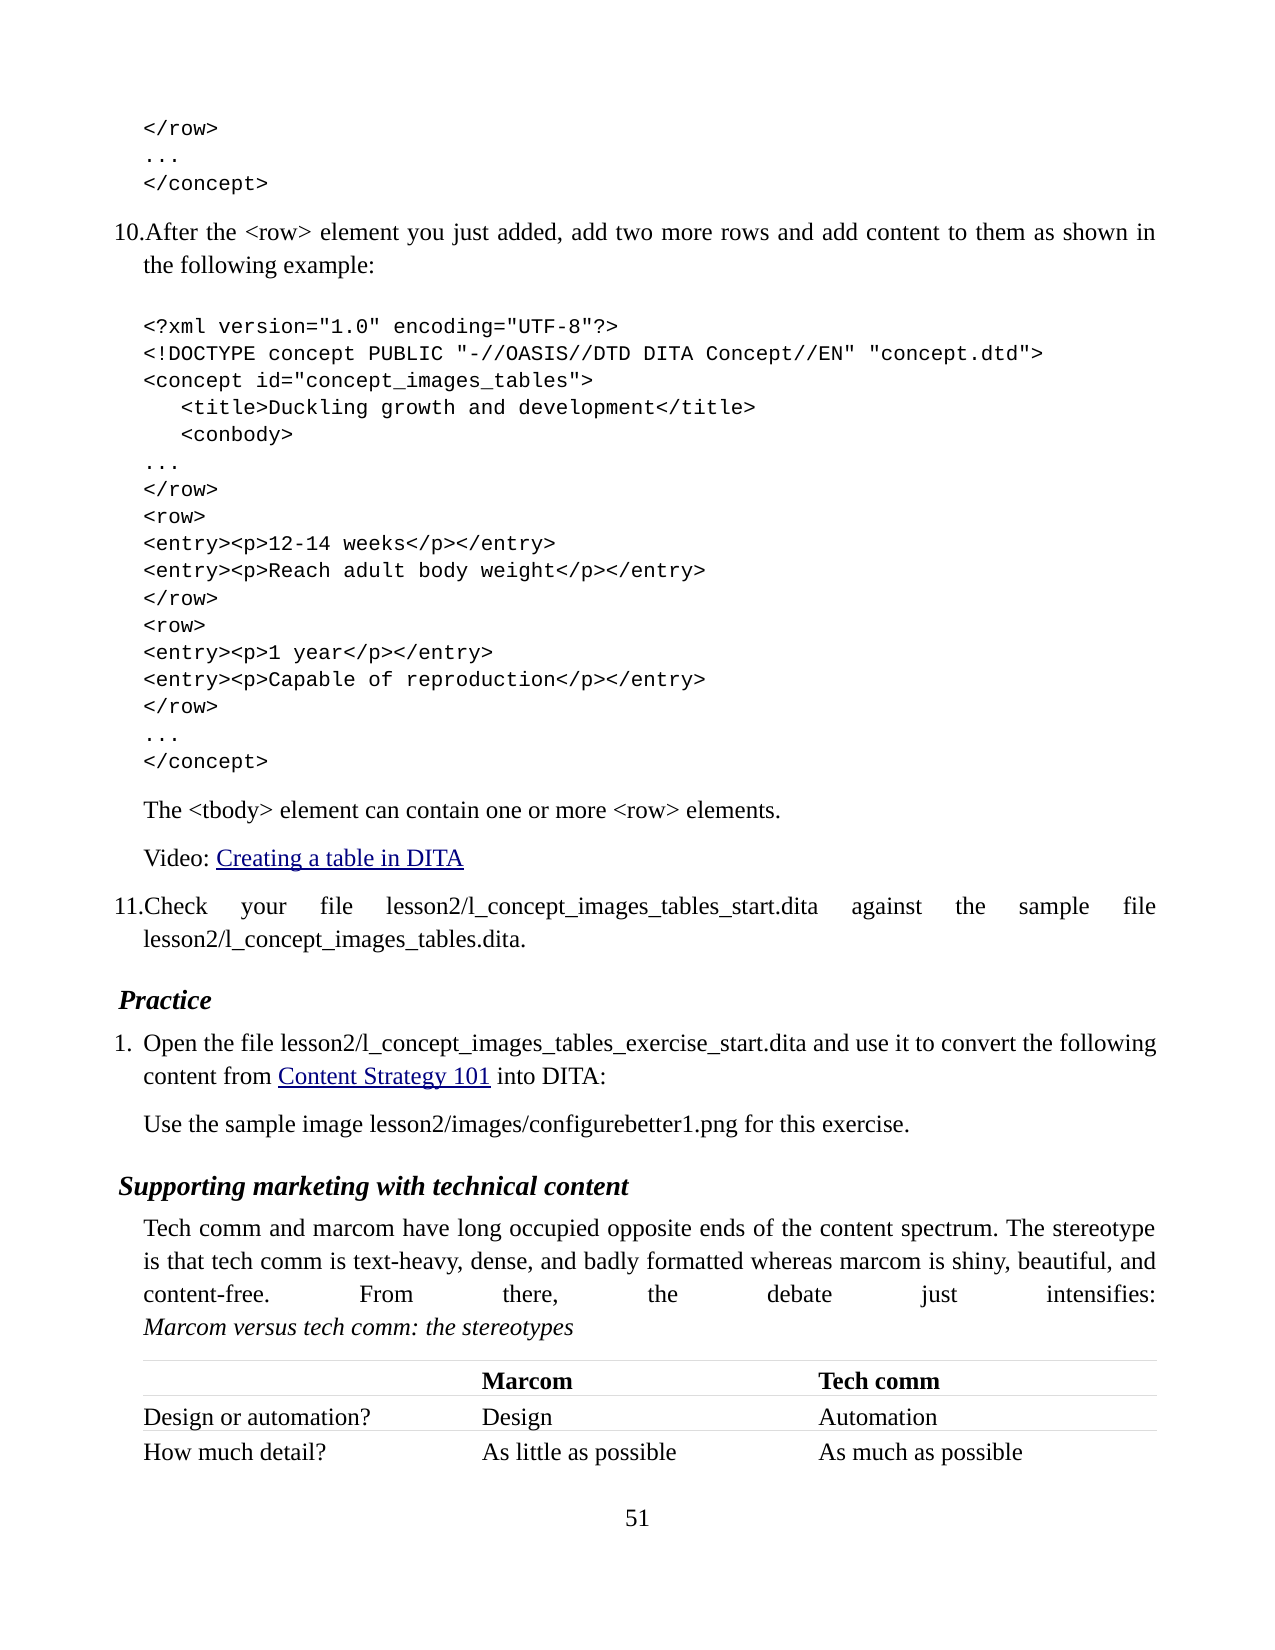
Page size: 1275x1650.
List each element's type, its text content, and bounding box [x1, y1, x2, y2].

list Use the sample image lesson2/images/configurebetter1.png for this exercise. [118, 1109, 1157, 1138]
table_cell As little as possible [482, 1431, 818, 1465]
list The <tbody> element can contain one or more <row> elements. [118, 796, 1157, 824]
list Tech comm and marcom have long occupied opposite ends of the content spectrum. The stereotype is that tech comm is text-heavy, dense, and badly formatted whereas marcom is shiny, beautiful, and content-free. From there, the debate just intensifies: Marcom versus tech comm: the stereotypes [118, 1213, 1157, 1341]
table_header Tech comm [818, 1361, 1157, 1395]
table_header [143, 1361, 482, 1395]
list After the <row> element you just added, add two more rows and add content to them as shown in the following example: [118, 217, 1157, 279]
table_cell Automation [818, 1396, 1157, 1430]
list Open the file lesson2/l_concept_images_tables_exercise_start.dita and use it to convert the following content from Content Strategy 101 into DITA: [118, 1028, 1157, 1090]
list <?xml version="1.0" encoding="UTF-8"?> <!DOCTYPE concept PUBLIC "-//OASIS//DTD DITA Concept//EN" "concept.dtd"> <concept id="concept_images_tables"> <title>Duckling growth and development</title> <conbody> ... </row> <row> <entry><p>12-14 weeks</p></entry> <entry><p>Reach adult body weight</p></entry> </row> <row> <entry><p>1 year</p></entry> <entry><p>Capable of reproduction</p></entry> </row> ... </concept> [118, 316, 1157, 774]
table_header Marcom [482, 1361, 818, 1395]
table_cell Design or automation? [143, 1396, 482, 1430]
list Check your file lesson2/l_concept_images_tables_start.dita against the sample file lesson2/l_concept_images_tables.dita. [118, 891, 1157, 953]
list </row> ... </concept> [118, 118, 1157, 196]
subtitle Supporting marketing with technical content [118, 1169, 1157, 1201]
table_cell As much as possible [818, 1431, 1157, 1465]
table_cell Design [482, 1396, 818, 1430]
subtitle Practice [118, 984, 1157, 1016]
table_cell How much detail? [143, 1431, 482, 1465]
list Video: Creating a table in DITA [118, 843, 1157, 872]
